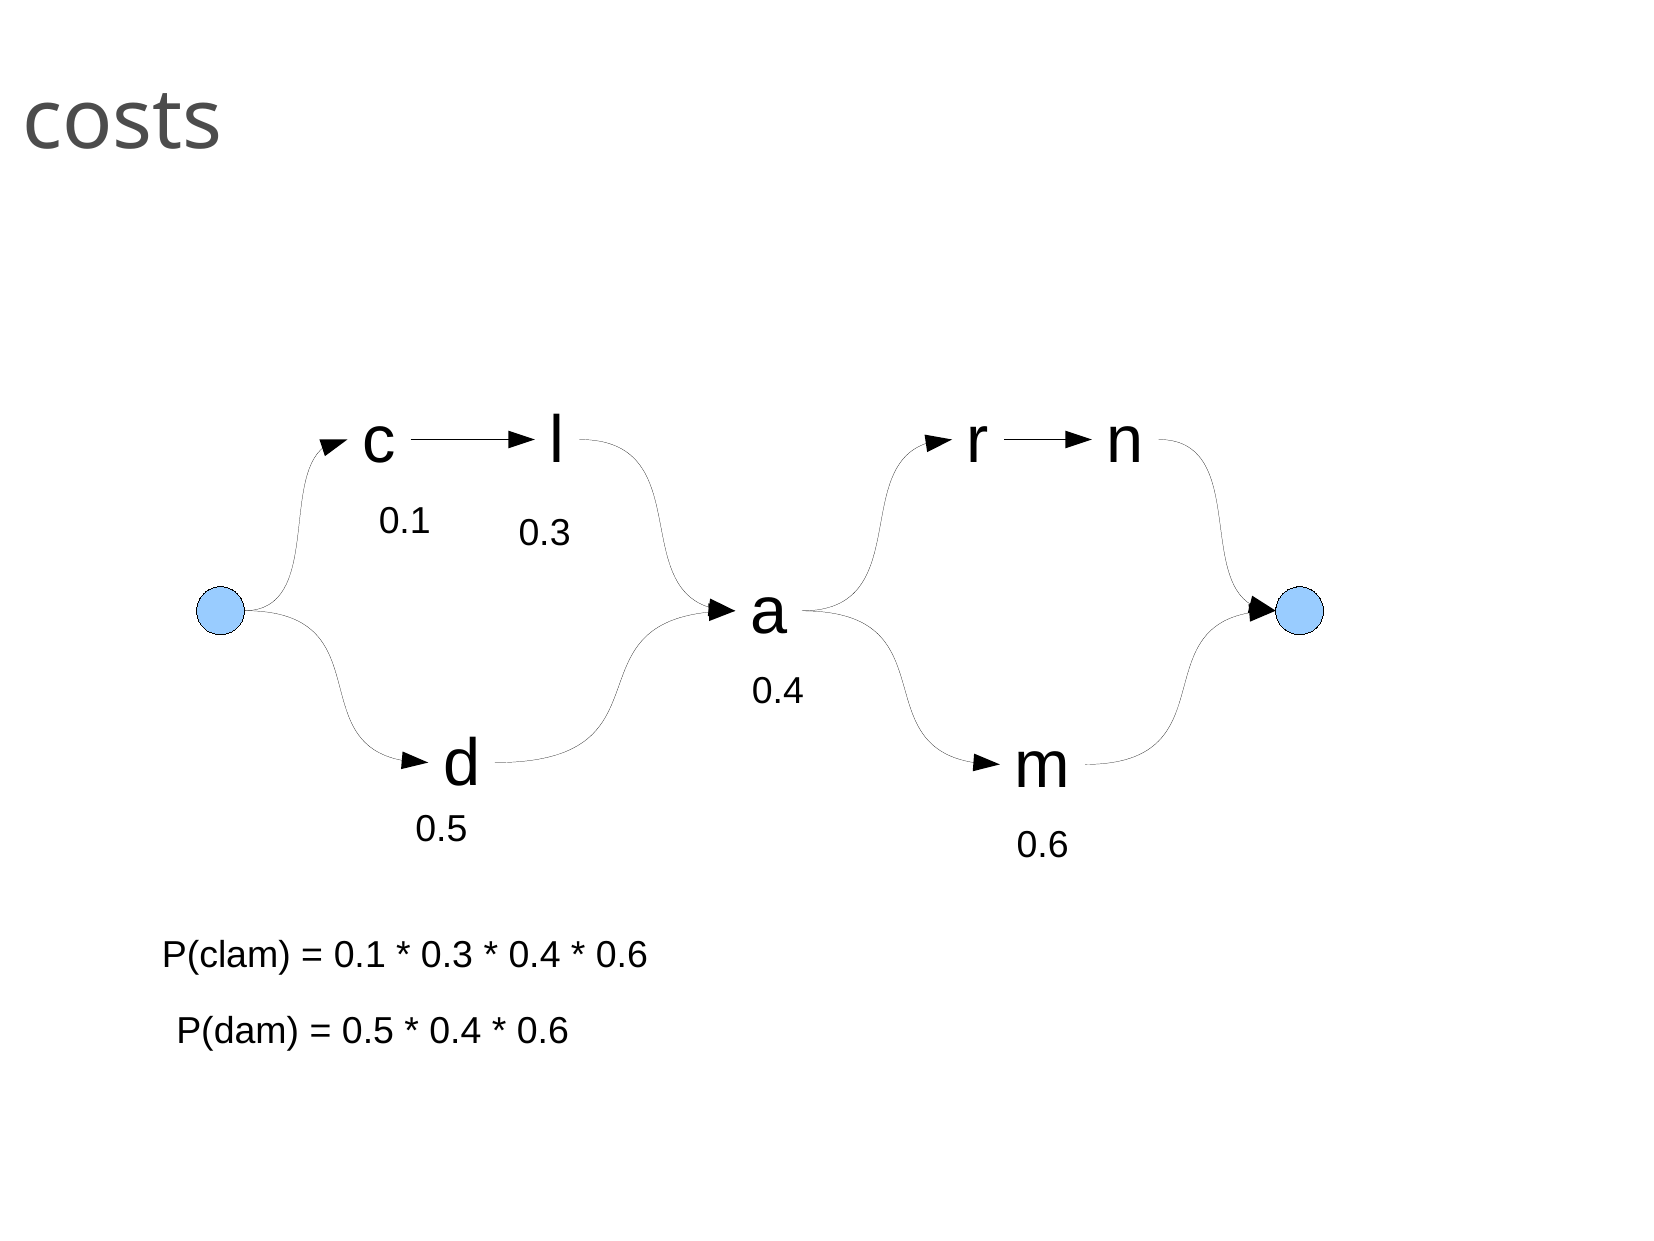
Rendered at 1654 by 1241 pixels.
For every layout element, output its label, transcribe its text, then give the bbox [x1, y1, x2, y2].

text_box m [999, 719, 1086, 809]
text_box a [735, 566, 802, 656]
text_box c [347, 394, 411, 484]
text_box [196, 586, 245, 635]
text_box 0.6 [1001, 816, 1168, 873]
text_box 0.1 [363, 492, 446, 550]
text_box r [952, 394, 1005, 484]
text_box 0.3 [503, 503, 586, 561]
text_box 0.5 [400, 799, 506, 857]
text_box P(clam) = 0.1 * 0.3 * 0.4 * 0.6 [147, 926, 1383, 984]
text_box [1275, 586, 1324, 635]
text_box l [534, 394, 580, 484]
text_box P(dam) = 0.5 * 0.4 * 0.6 [161, 1001, 1216, 1059]
title costs [22, 26, 1654, 205]
text_box n [1091, 394, 1159, 484]
text_box d [428, 717, 495, 799]
text_box 0.4 [737, 661, 819, 719]
